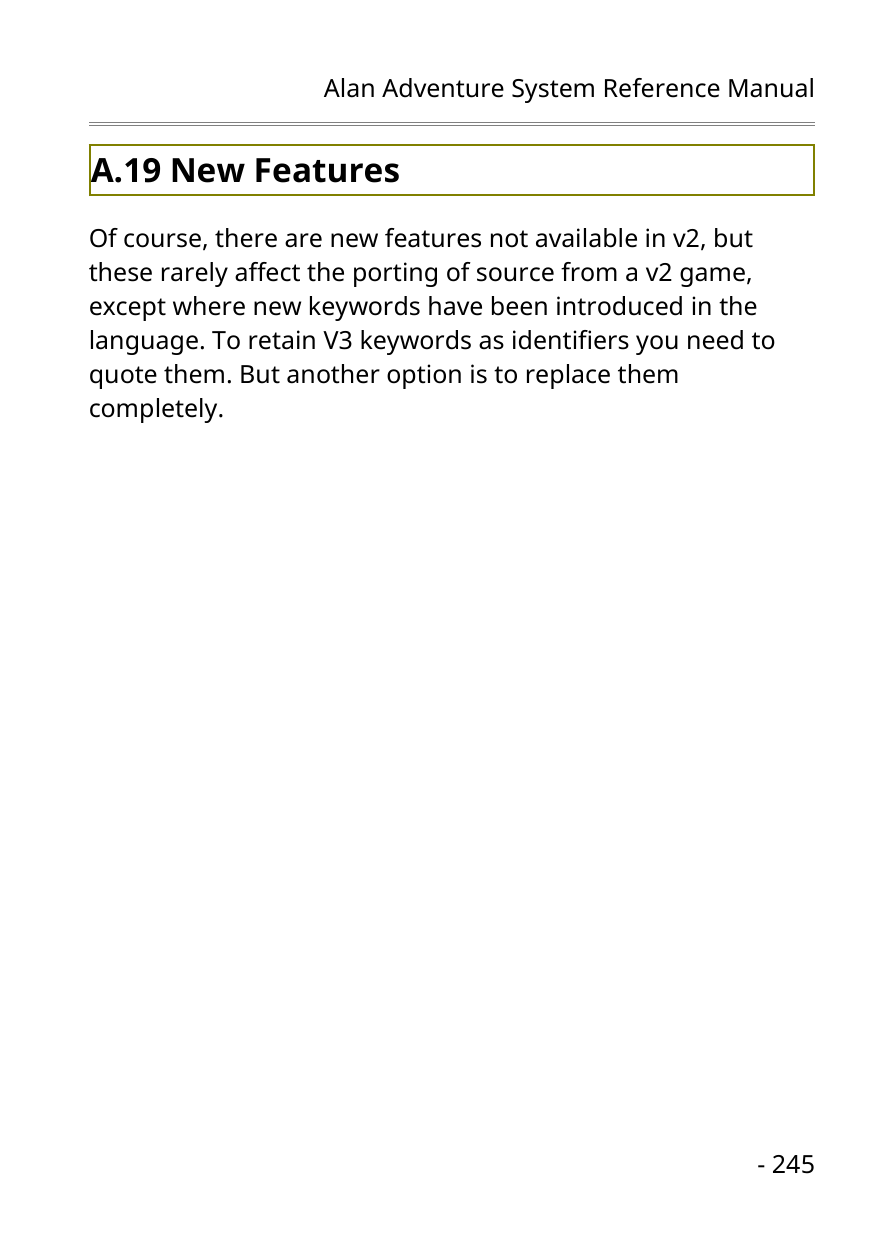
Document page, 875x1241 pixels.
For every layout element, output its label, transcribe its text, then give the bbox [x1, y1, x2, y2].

subtitle New Features [91, 146, 813, 194]
text Of course, there are new features not available in v2, but these rarely affect the porting of source from a v2 game, except where new keywords have been introduced in the language. To retain V3 keywords as identifiers you need to quote them. But another option is to replace them completely. [88, 221, 815, 425]
